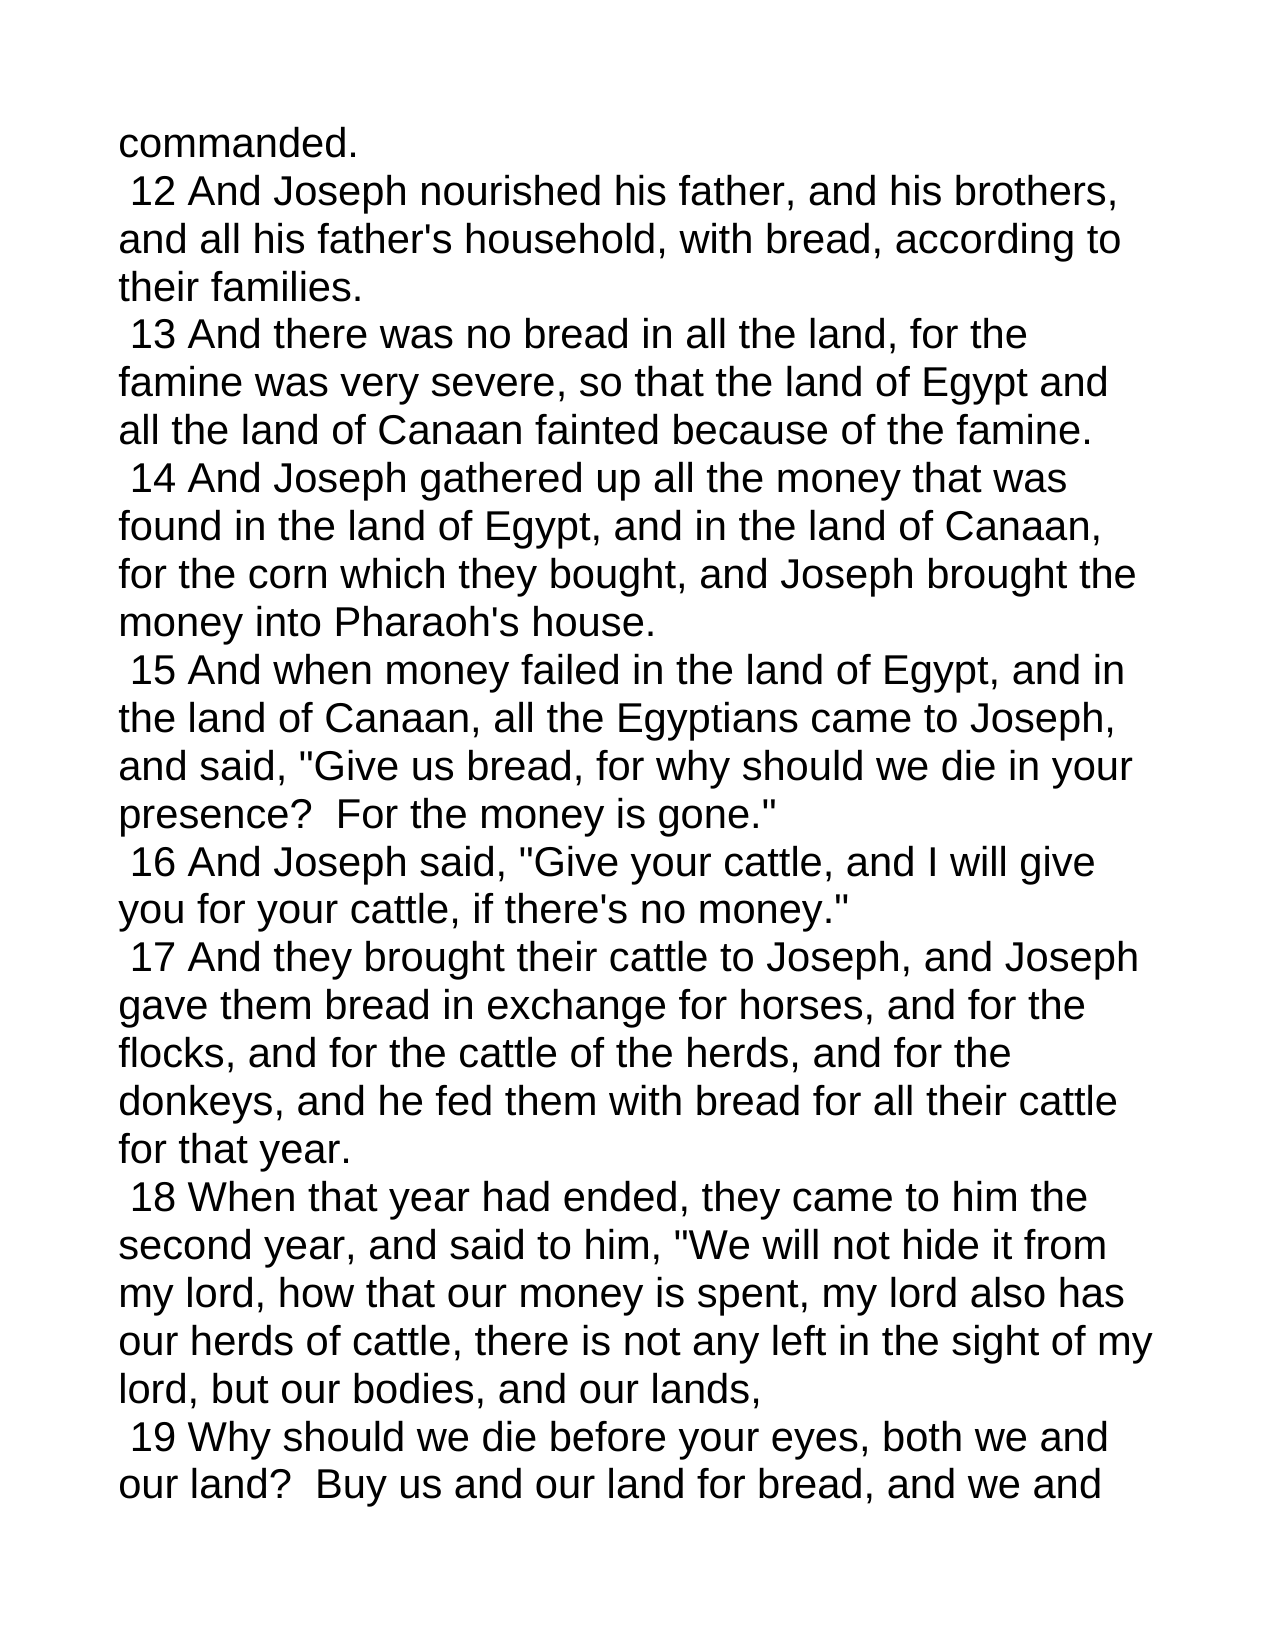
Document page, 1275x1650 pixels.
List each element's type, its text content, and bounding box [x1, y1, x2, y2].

text 14 And Joseph gathered up all the money that was found in the land of Egypt, and in the land of Canaan, for the corn which they bought, and Joseph brought the money into Pharaoh's house. [118, 453, 1157, 645]
text 18 When that year had ended, they came to him the second year, and said to him, "We will not hide it from my lord, how that our money is spent, my lord also has our herds of cattle, there is not any left in the sight of my lord, but our bodies, and our lands, [118, 1172, 1157, 1412]
text 12 And Joseph nourished his father, and his brothers, and all his father's household, with bread, according to their families. [118, 166, 1157, 310]
text 13 And there was no bread in all the land, for the famine was very severe, so that the land of Egypt and all the land of Canaan fainted because of the famine. [118, 310, 1157, 453]
text 19 Why should we die before your eyes, both we and our land? Buy us and our land for bread, and we and [118, 1412, 1157, 1508]
text 17 And they brought their cattle to Joseph, and Joseph gave them bread in exchange for horses, and for the flocks, and for the cattle of the herds, and for the donkeys, and he fed them with bread for all their cattle for that year. [118, 933, 1157, 1172]
text 16 And Joseph said, "Give your cattle, and I will give you for your cattle, if there's no money." [118, 837, 1157, 933]
text commanded. [118, 118, 1157, 166]
text 15 And when money failed in the land of Egypt, and in the land of Canaan, all the Egyptians came to Joseph, and said, "Give us bread, for why should we die in your presence? For the money is gone." [118, 645, 1157, 837]
